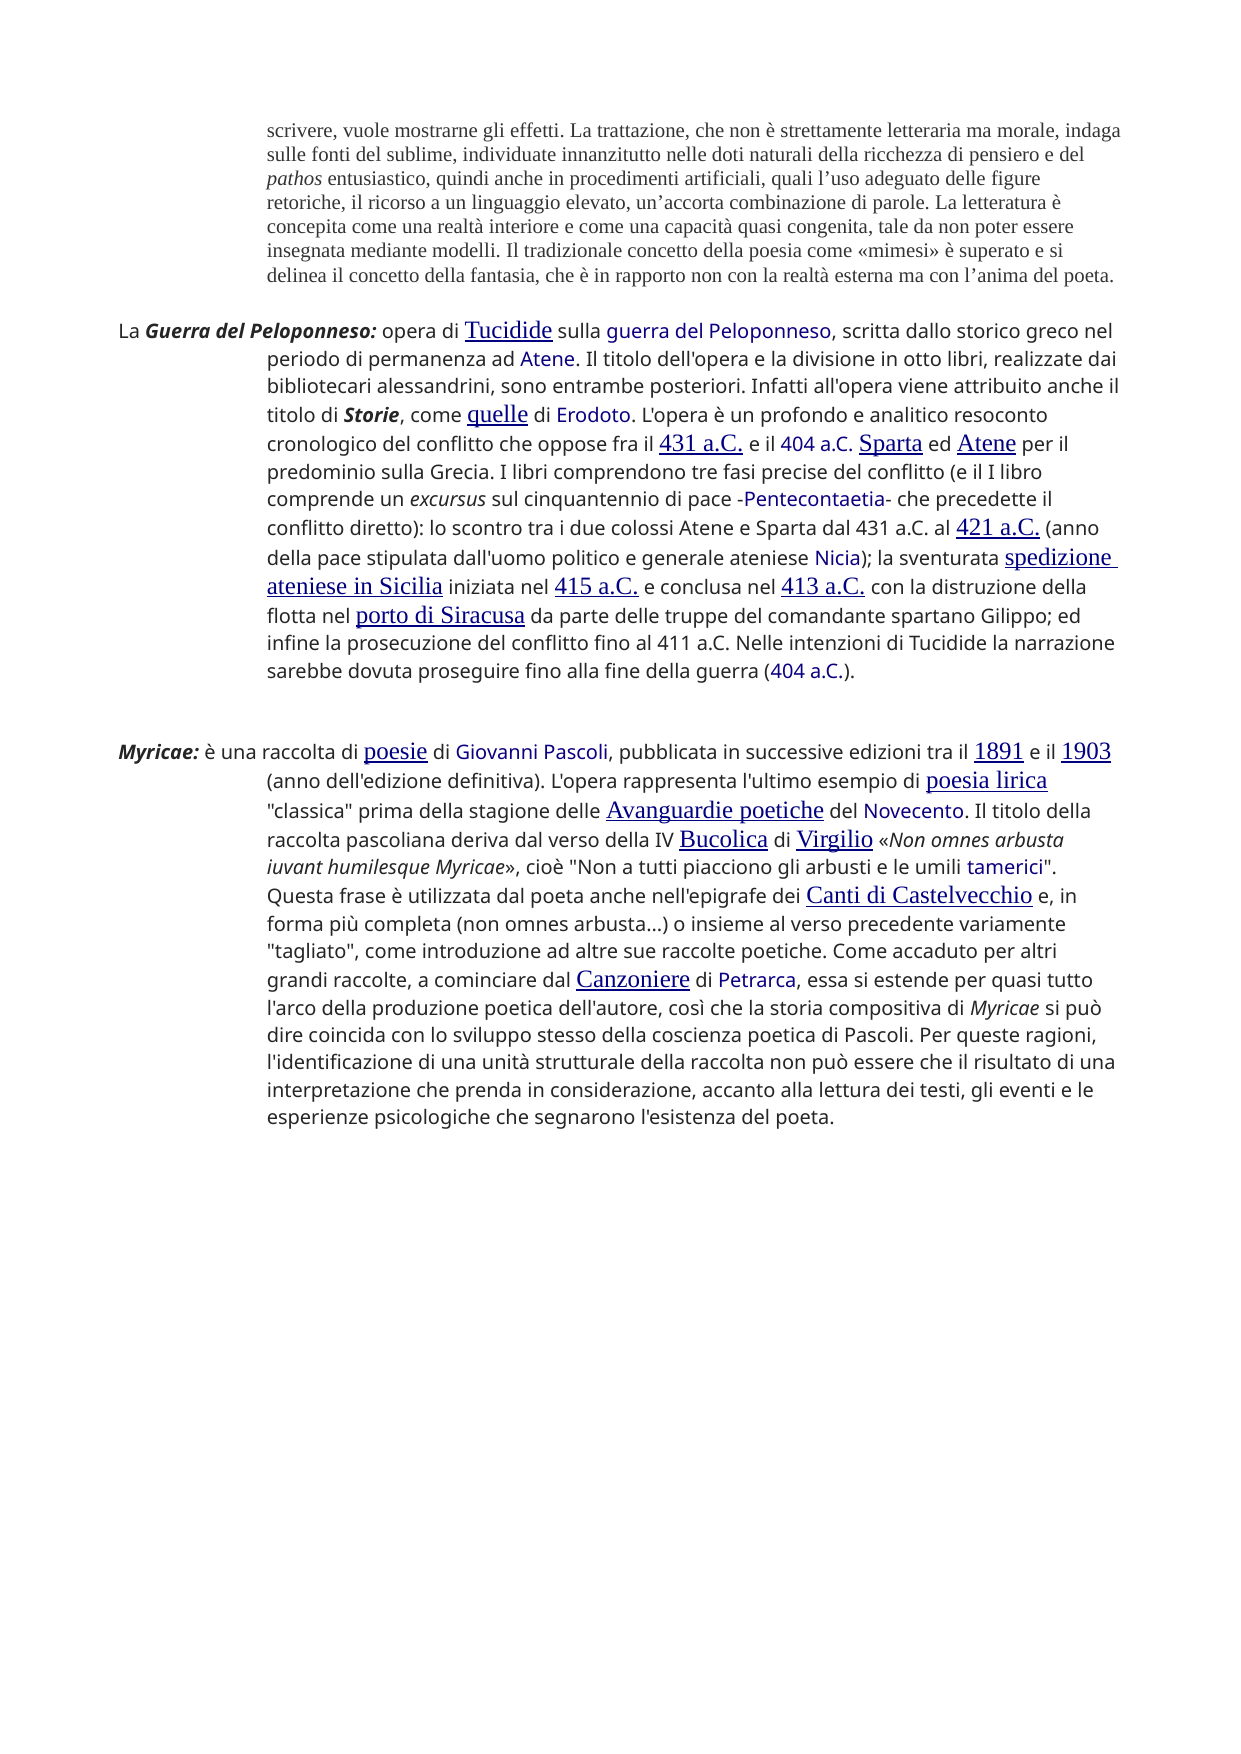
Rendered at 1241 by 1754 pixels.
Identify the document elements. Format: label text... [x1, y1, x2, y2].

text scrivere, vuole mostrarne gli effetti. La trattazione, che non è strettamente letteraria ma morale, indaga sulle fonti del sublime, individuate innanzitutto nelle doti naturali della ricchezza di pensiero e del pathos entusiastico, quindi anche in procedimenti artificiali, quali l’uso adeguato delle figure retoriche, il ricorso a un linguaggio elevato, un’accorta combinazione di parole. La letteratura è concepita come una realtà interiore e come una capacità quasi congenita, tale da non poter essere insegnata mediante modelli. Il tradizionale concetto della poesia come «mimesi» è superato e si delinea il concetto della fantasia, che è in rapporto non con la realtà esterna ma con l’anima del poeta. [118, 118, 1122, 287]
text Myricae: è una raccolta di poesie di Giovanni Pascoli, pubblicata in successive edizioni tra il 1891 e il 1903 (anno dell'edizione definitiva). L'opera rappresenta l'ultimo esempio di poesia lirica "classica" prima della stagione delle Avanguardie poetiche del Novecento. Il titolo della raccolta pascoliana deriva dal verso della IV Bucolica di Virgilio «Non omnes arbusta iuvant humilesque Myricae», cioè "Non a tutti piacciono gli arbusti e le umili tamerici". Questa frase è utilizzata dal poeta anche nell'epigrafe dei Canti di Castelvecchio e, in forma più completa (non omnes arbusta...) o insieme al verso precedente variamente "tagliato", come introduzione ad altre sue raccolte poetiche. Come accaduto per altri grandi raccolte, a cominciare dal Canzoniere di Petrarca, essa si estende per quasi tutto l'arco della produzione poetica dell'autore, così che la storia compositiva di Myricae si può dire coincida con lo sviluppo stesso della coscienza poetica di Pascoli. Per queste ragioni, l'identificazione di una unità strutturale della raccolta non può essere che il risultato di una interpretazione che prenda in considerazione, accanto alla lettura dei testi, gli eventi e le esperienze psicologiche che segnarono l'esistenza del poeta. [118, 736, 1122, 1130]
text La Guerra del Peloponneso: opera di Tucidide sulla guerra del Peloponneso, scritta dallo storico greco nel periodo di permanenza ad Atene. Il titolo dell'opera e la divisione in otto libri, realizzate dai bibliotecari alessandrini, sono entrambe posteriori. Infatti all'opera viene attribuito anche il titolo di Storie, come quelle di Erodoto. L'opera è un profondo e analitico resoconto cronologico del conflitto che oppose fra il 431 a.C. e il 404 a.C. Sparta ed Atene per il predominio sulla Grecia. I libri comprendono tre fasi precise del conflitto (e il I libro comprende un excursus sul cinquantennio di pace -Pentecontaetia- che precedette il conflitto diretto): lo scontro tra i due colossi Atene e Sparta dal 431 a.C. al 421 a.C. (anno della pace stipulata dall'uomo politico e generale ateniese Nicia); la sventurata spedizione ateniese in Sicilia iniziata nel 415 a.C. e conclusa nel 413 a.C. con la distruzione della flotta nel porto di Siracusa da parte delle truppe del comandante spartano Gilippo; ed infine la prosecuzione del conflitto fino al 411 a.C. Nelle intenzioni di Tucidide la narrazione sarebbe dovuta proseguire fino alla fine della guerra (404 a.C.). [118, 315, 1122, 684]
